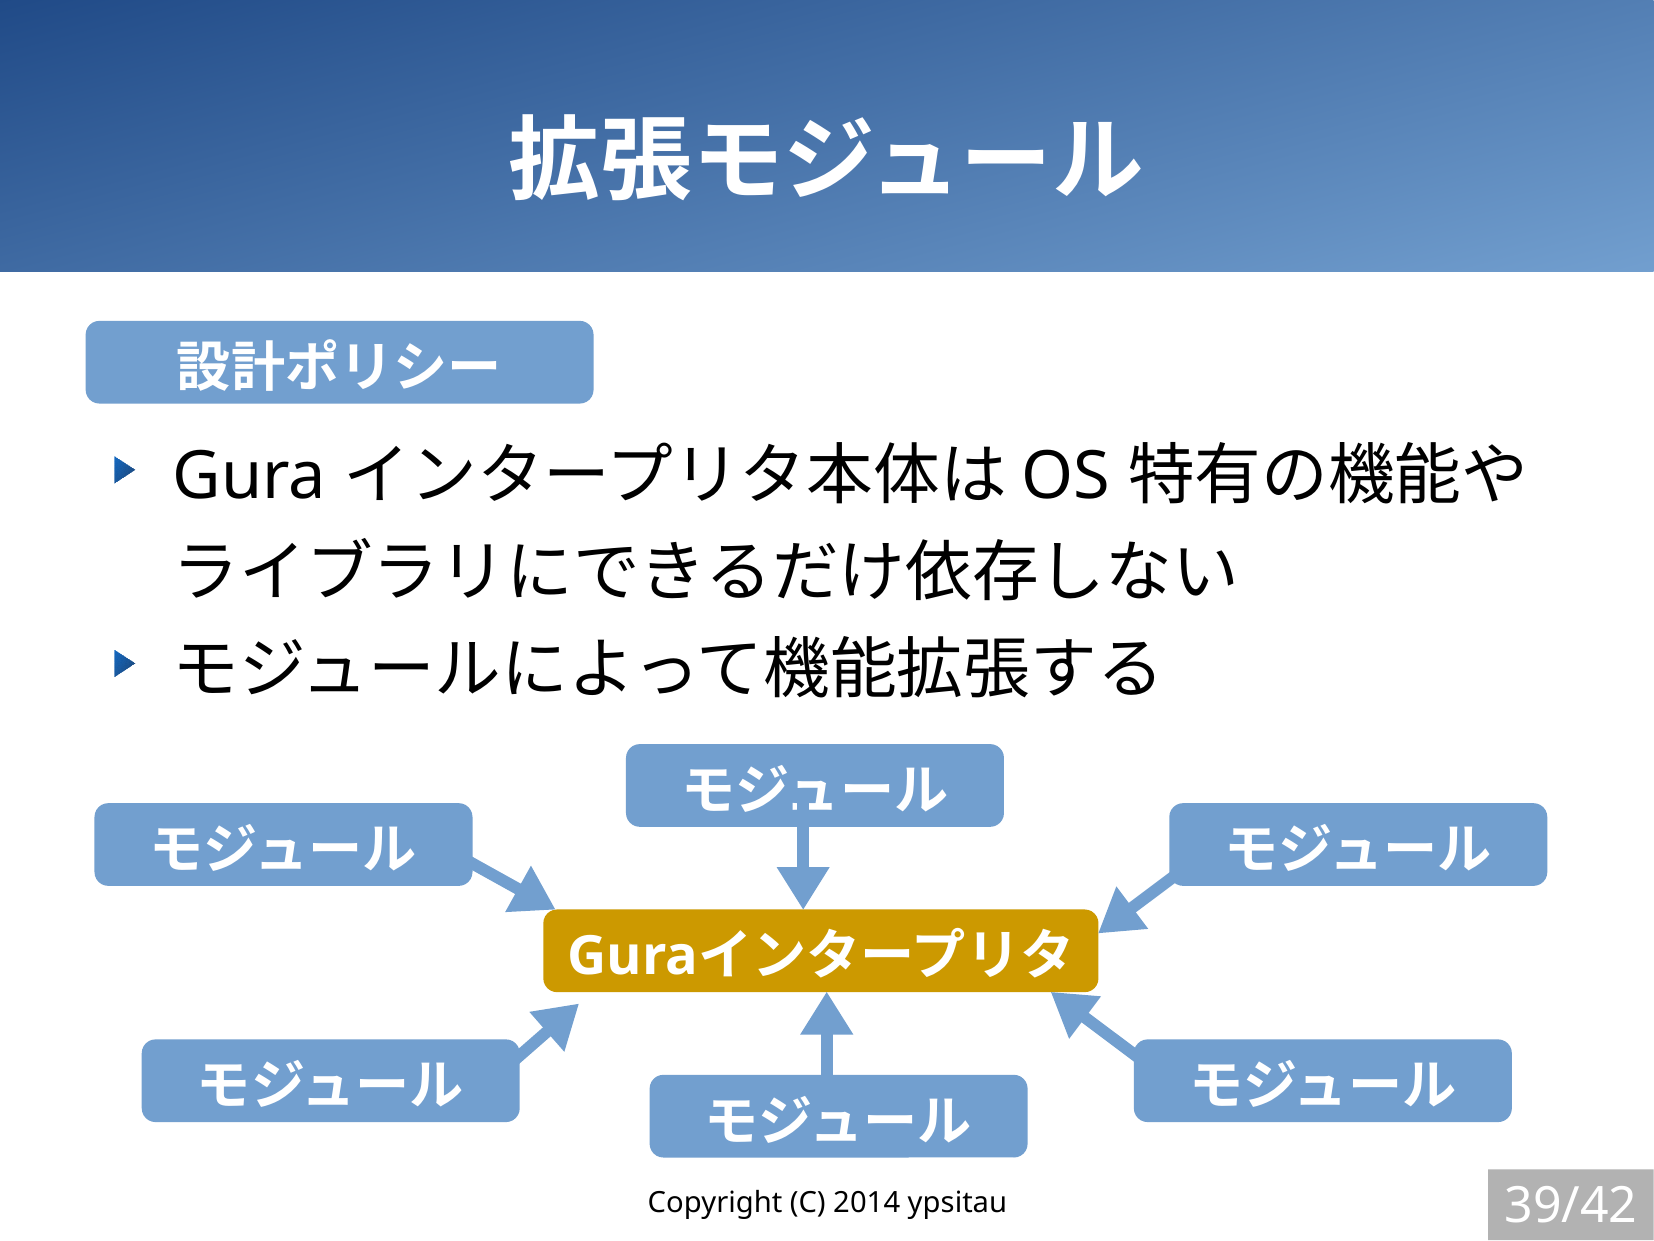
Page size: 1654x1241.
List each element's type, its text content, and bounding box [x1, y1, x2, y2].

text_box Guraインタープリタ [543, 909, 1099, 993]
text_box モジュール [1169, 803, 1548, 886]
title 拡張モジュール [82, 49, 1571, 257]
text_box モジュール [94, 803, 473, 886]
text_box モジュール [141, 1039, 520, 1123]
text_box モジュール [1133, 1039, 1512, 1123]
text_box モジュール [649, 1074, 1028, 1158]
text_box モジュール [625, 744, 1004, 827]
text_box Gura インタープリタ本体は OS 特有の機能や ライブラリにできるだけ依存しない モジュールによって機能拡張する [98, 413, 1542, 730]
text_box 設計ポリシー [85, 320, 594, 404]
